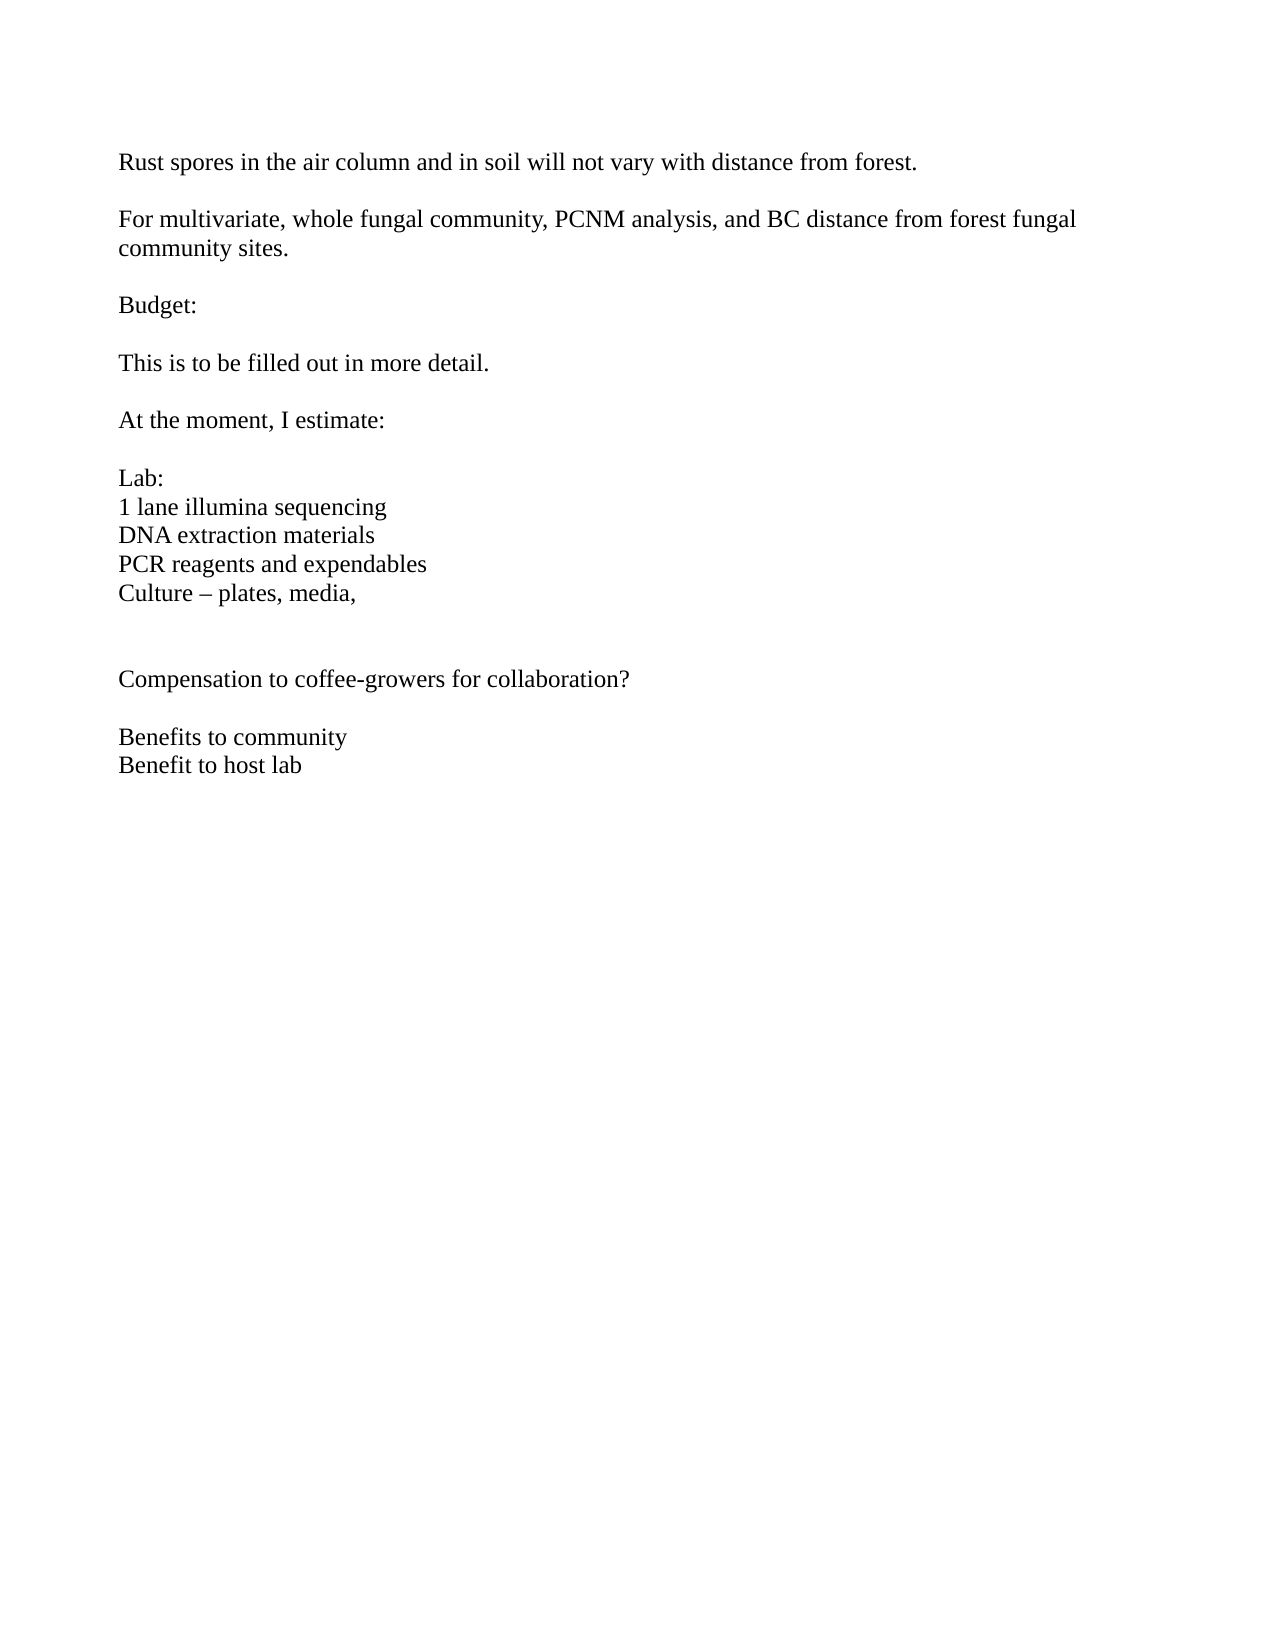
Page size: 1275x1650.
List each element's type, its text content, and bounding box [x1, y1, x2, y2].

text Lab: [118, 463, 1157, 492]
text Benefits to community [118, 722, 1157, 751]
text Rust spores in the air column and in soil will not vary with distance from forest. [118, 147, 1157, 176]
text DNA extraction materials [118, 521, 1157, 549]
text Budget: [118, 291, 1157, 319]
text PCR reagents and expendables [118, 549, 1157, 578]
text 1 lane illumina sequencing [118, 492, 1157, 521]
text Culture – plates, media, [118, 578, 1157, 607]
text This is to be filled out in more detail. [118, 348, 1157, 377]
text For multivariate, whole fungal community, PCNM analysis, and BC distance from forest fungal community sites. [118, 204, 1157, 262]
text Benefit to host lab [118, 751, 1157, 779]
text Compensation to coffee-growers for collaboration? [118, 664, 1157, 693]
text At the moment, I estimate: [118, 406, 1157, 434]
